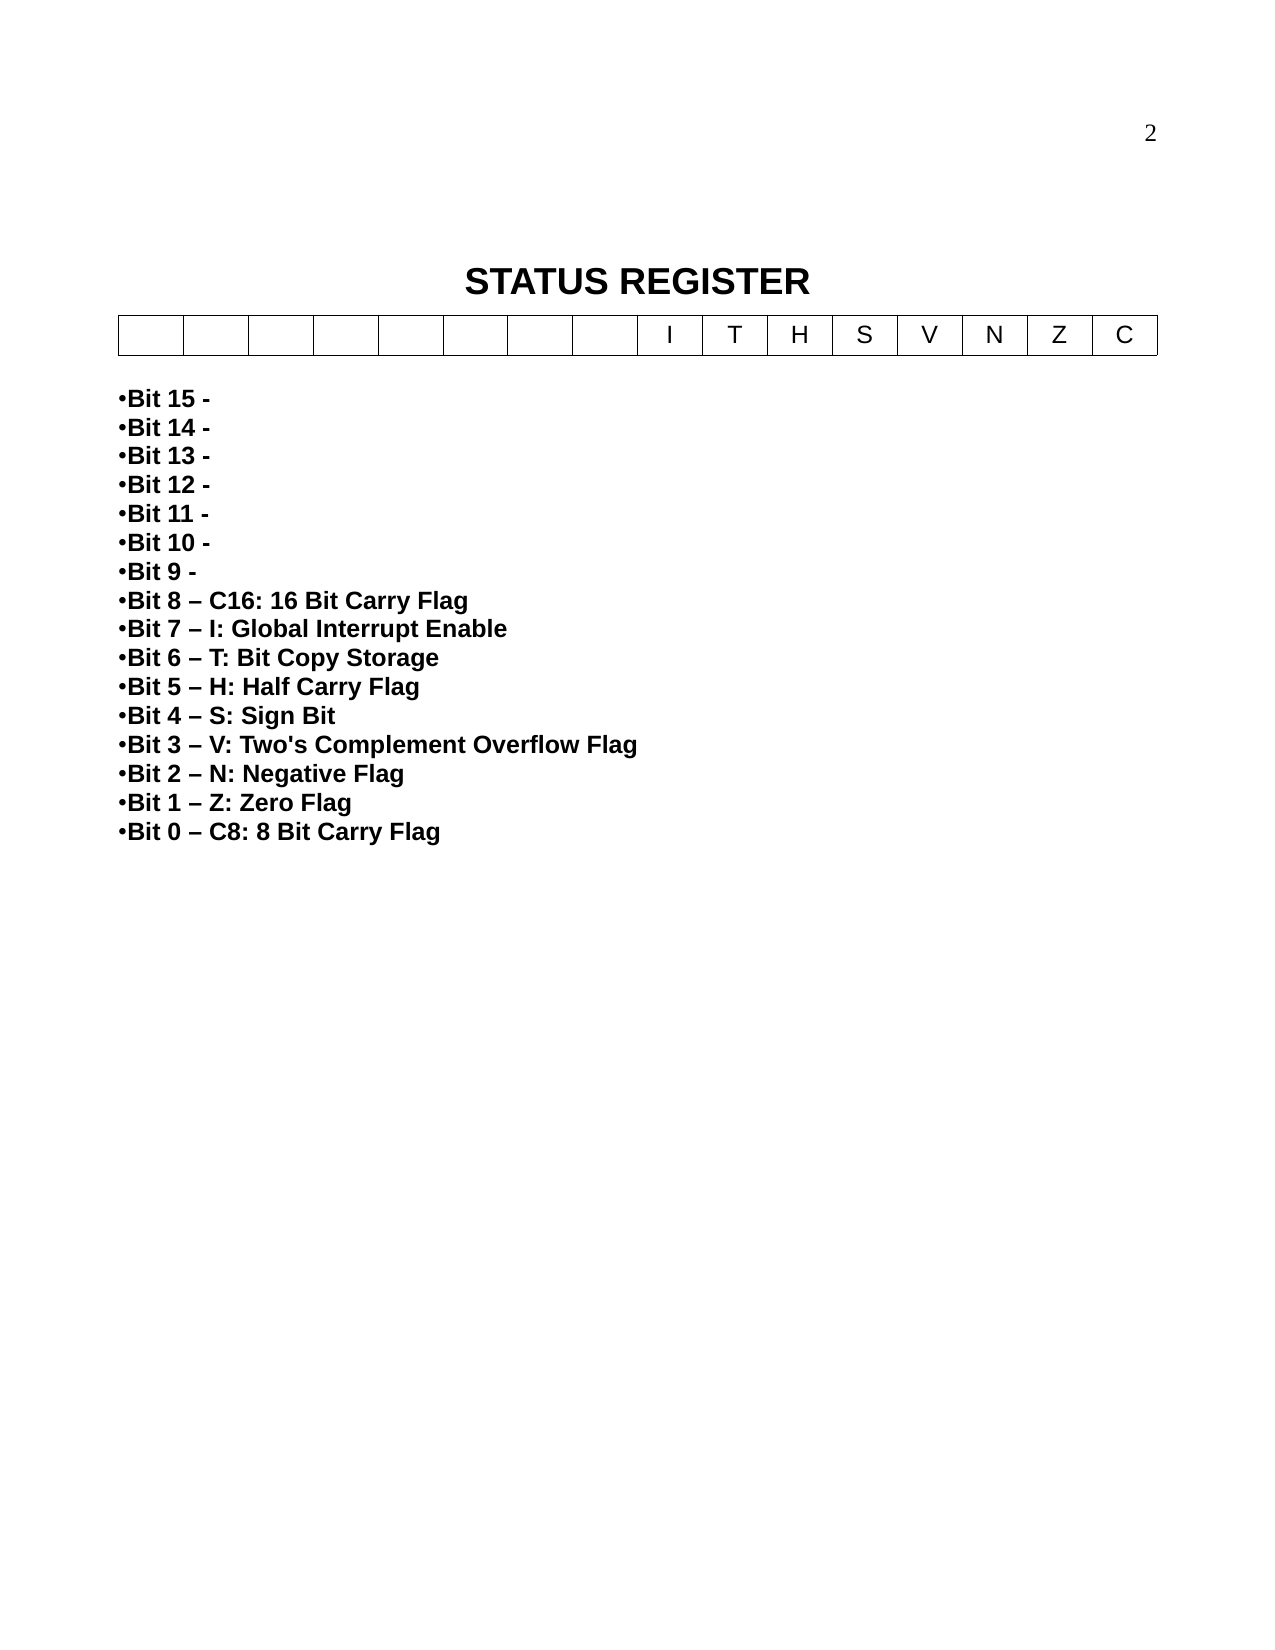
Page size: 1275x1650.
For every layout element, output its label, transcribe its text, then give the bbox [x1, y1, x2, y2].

list Bit 6 – T: Bit Copy Storage [118, 643, 1157, 672]
list Bit 15 - [118, 384, 1157, 412]
list Bit 9 - [118, 557, 1157, 586]
table_header T [703, 316, 767, 355]
list Bit 0 – C8: 8 Bit Carry Flag [118, 816, 1157, 845]
list Bit 5 – H: Half Carry Flag [118, 672, 1157, 701]
list Bit 2 – N: Negative Flag [118, 759, 1157, 788]
table_header [119, 316, 183, 355]
table_header [249, 316, 313, 355]
table_header [444, 316, 507, 355]
list Bit 1 – Z: Zero Flag [118, 788, 1157, 816]
subtitle STATUS REGISTER [118, 259, 1157, 302]
list Bit 14 - [118, 412, 1157, 441]
table_header C [1093, 316, 1157, 355]
table_header N [963, 316, 1027, 355]
list Bit 13 - [118, 441, 1157, 470]
list Bit 7 – I: Global Interrupt Enable [118, 614, 1157, 643]
table_header Z [1028, 316, 1092, 355]
table_header [573, 316, 637, 355]
table_header I [638, 316, 702, 355]
list Bit 4 – S: Sign Bit [118, 701, 1157, 730]
table_header V [898, 316, 962, 355]
list Bit 10 - [118, 528, 1157, 557]
list Bit 11 - [118, 499, 1157, 528]
table_header [508, 316, 572, 355]
list Bit 8 – C16: 16 Bit Carry Flag [118, 586, 1157, 614]
table_header H [768, 316, 832, 355]
table_header S [833, 316, 897, 355]
table_header [184, 316, 248, 355]
table_header [379, 316, 443, 355]
list Bit 12 - [118, 470, 1157, 499]
table_header [314, 316, 378, 355]
list Bit 3 – V: Two's Complement Overflow Flag [118, 730, 1157, 759]
